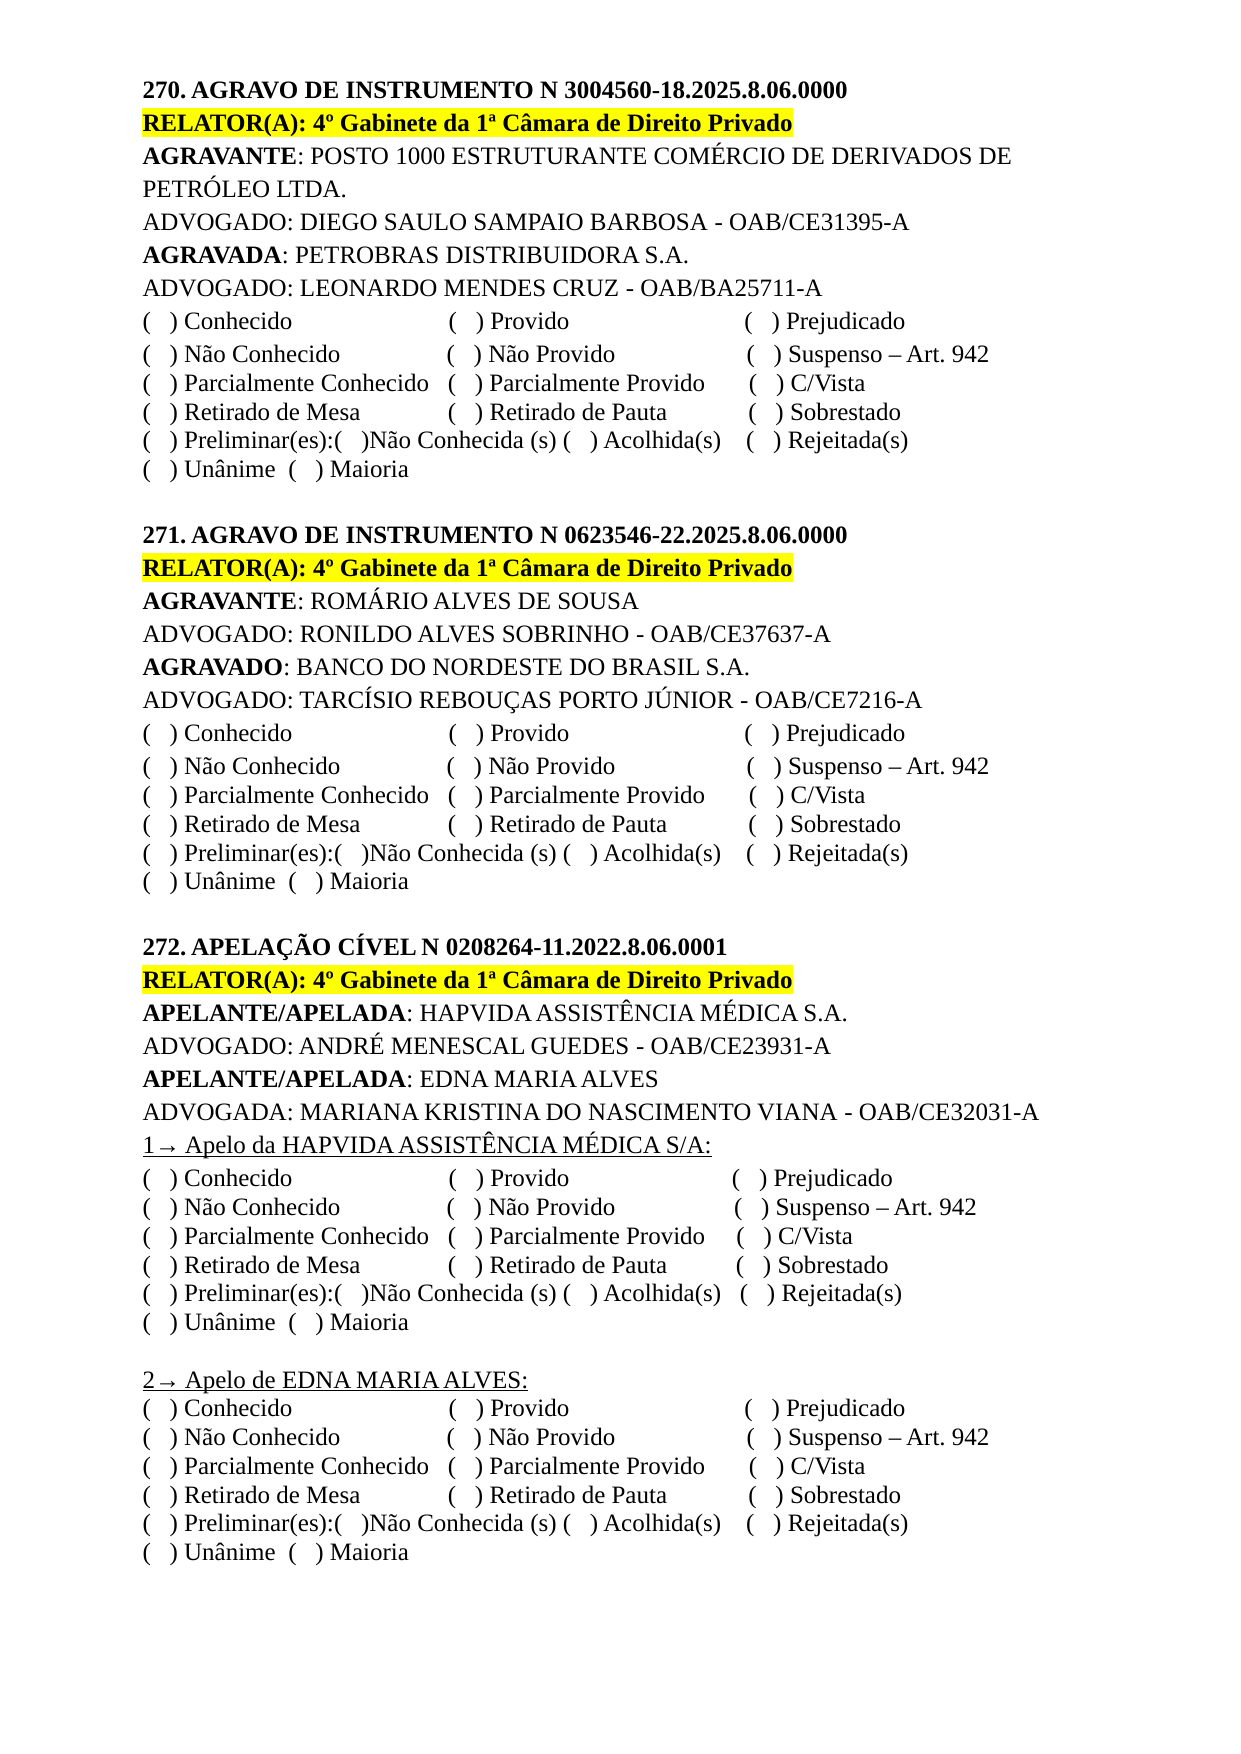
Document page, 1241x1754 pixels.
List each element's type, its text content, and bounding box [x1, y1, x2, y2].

text ( ) Unânime ( ) Maioria [142, 1307, 1158, 1336]
text 271. AGRAVO DE INSTRUMENTO N 0623546-22.2025.8.06.0000 RELATOR(A): 4º Gabinete da 1ª Câmara de Direito Privado AGRAVANTE: ROMÁRIO ALVES DE SOUSA ADVOGADO: RONILDO ALVES SOBRINHO - OAB/CE37637-A AGRAVADO: BANCO DO NORDESTE DO BRASIL S.A. ADVOGADO: TARCÍSIO REBOUÇAS PORTO JÚNIOR - OAB/CE7216-A ( ) Conhecido ( ) Provido ( ) Prejudicado [142, 487, 1141, 747]
text ( ) Parcialmente Conhecido ( ) Parcialmente Provido ( ) C/Vista [142, 780, 1158, 809]
text ( ) Não Conhecido ( ) Não Provido ( ) Suspenso – Art. 942 [142, 1192, 1158, 1221]
text ( ) Unânime ( ) Maioria [142, 454, 1141, 483]
text ( ) Parcialmente Conhecido ( ) Parcialmente Provido ( ) C/Vista [142, 1221, 1158, 1250]
text ( ) Unânime ( ) Maioria [142, 1537, 1141, 1566]
text ( ) Retirado de Mesa ( ) Retirado de Pauta ( ) Sobrestado [142, 1250, 1158, 1278]
text 272. APELAÇÃO CÍVEL N 0208264-11.2022.8.06.0001 RELATOR(A): 4º Gabinete da 1ª Câmara de Direito Privado APELANTE/APELADA: HAPVIDA ASSISTÊNCIA MÉDICA S.A. ADVOGADO: ANDRÉ MENESCAL GUEDES - OAB/CE23931-A APELANTE/APELADA: EDNA MARIA ALVES ADVOGADA: MARIANA KRISTINA DO NASCIMENTO VIANA - OAB/CE32031-A 1→ Apelo da HAPVIDA ASSISTÊNCIA MÉDICA S/A: [142, 899, 1141, 1159]
text ( ) Retirado de Mesa ( ) Retirado de Pauta ( ) Sobrestado [142, 1480, 1158, 1508]
text ( ) Preliminar(es):( )Não Conhecida (s) ( ) Acolhida(s) ( ) Rejeitada(s) [142, 1278, 1158, 1307]
text ( ) Conhecido ( ) Provido ( ) Prejudicado [142, 1393, 1141, 1422]
text ( ) Preliminar(es):( )Não Conhecida (s) ( ) Acolhida(s) ( ) Rejeitada(s) [142, 1508, 1158, 1537]
text ( ) Unânime ( ) Maioria [142, 866, 1141, 895]
text ( ) Preliminar(es):( )Não Conhecida (s) ( ) Acolhida(s) ( ) Rejeitada(s) [142, 838, 1158, 866]
text 2→ Apelo de EDNA MARIA ALVES: [142, 1365, 1141, 1393]
text 270. AGRAVO DE INSTRUMENTO N 3004560-18.2025.8.06.0000 RELATOR(A): 4º Gabinete da 1ª Câmara de Direito Privado AGRAVANTE: POSTO 1000 ESTRUTURANTE COMÉRCIO DE DERIVADOS DE PETRÓLEO LTDA. ADVOGADO: DIEGO SAULO SAMPAIO BARBOSA - OAB/CE31395-A AGRAVADA: PETROBRAS DISTRIBUIDORA S.A. ADVOGADO: LEONARDO MENDES CRUZ - OAB/BA25711-A ( ) Conhecido ( ) Provido ( ) Prejudicado [142, 75, 1141, 335]
text ( ) Conhecido ( ) Provido ( ) Prejudicado [142, 1163, 1141, 1192]
text ( ) Não Conhecido ( ) Não Provido ( ) Suspenso – Art. 942 [142, 751, 1158, 780]
text ( ) Preliminar(es):( )Não Conhecida (s) ( ) Acolhida(s) ( ) Rejeitada(s) [142, 425, 1158, 454]
text ( ) Parcialmente Conhecido ( ) Parcialmente Provido ( ) C/Vista [142, 1451, 1158, 1480]
text ( ) Retirado de Mesa ( ) Retirado de Pauta ( ) Sobrestado [142, 397, 1158, 425]
text ( ) Retirado de Mesa ( ) Retirado de Pauta ( ) Sobrestado [142, 809, 1158, 838]
text ( ) Não Conhecido ( ) Não Provido ( ) Suspenso – Art. 942 [142, 339, 1158, 368]
text ( ) Não Conhecido ( ) Não Provido ( ) Suspenso – Art. 942 [142, 1422, 1158, 1451]
text ( ) Parcialmente Conhecido ( ) Parcialmente Provido ( ) C/Vista [142, 368, 1158, 397]
